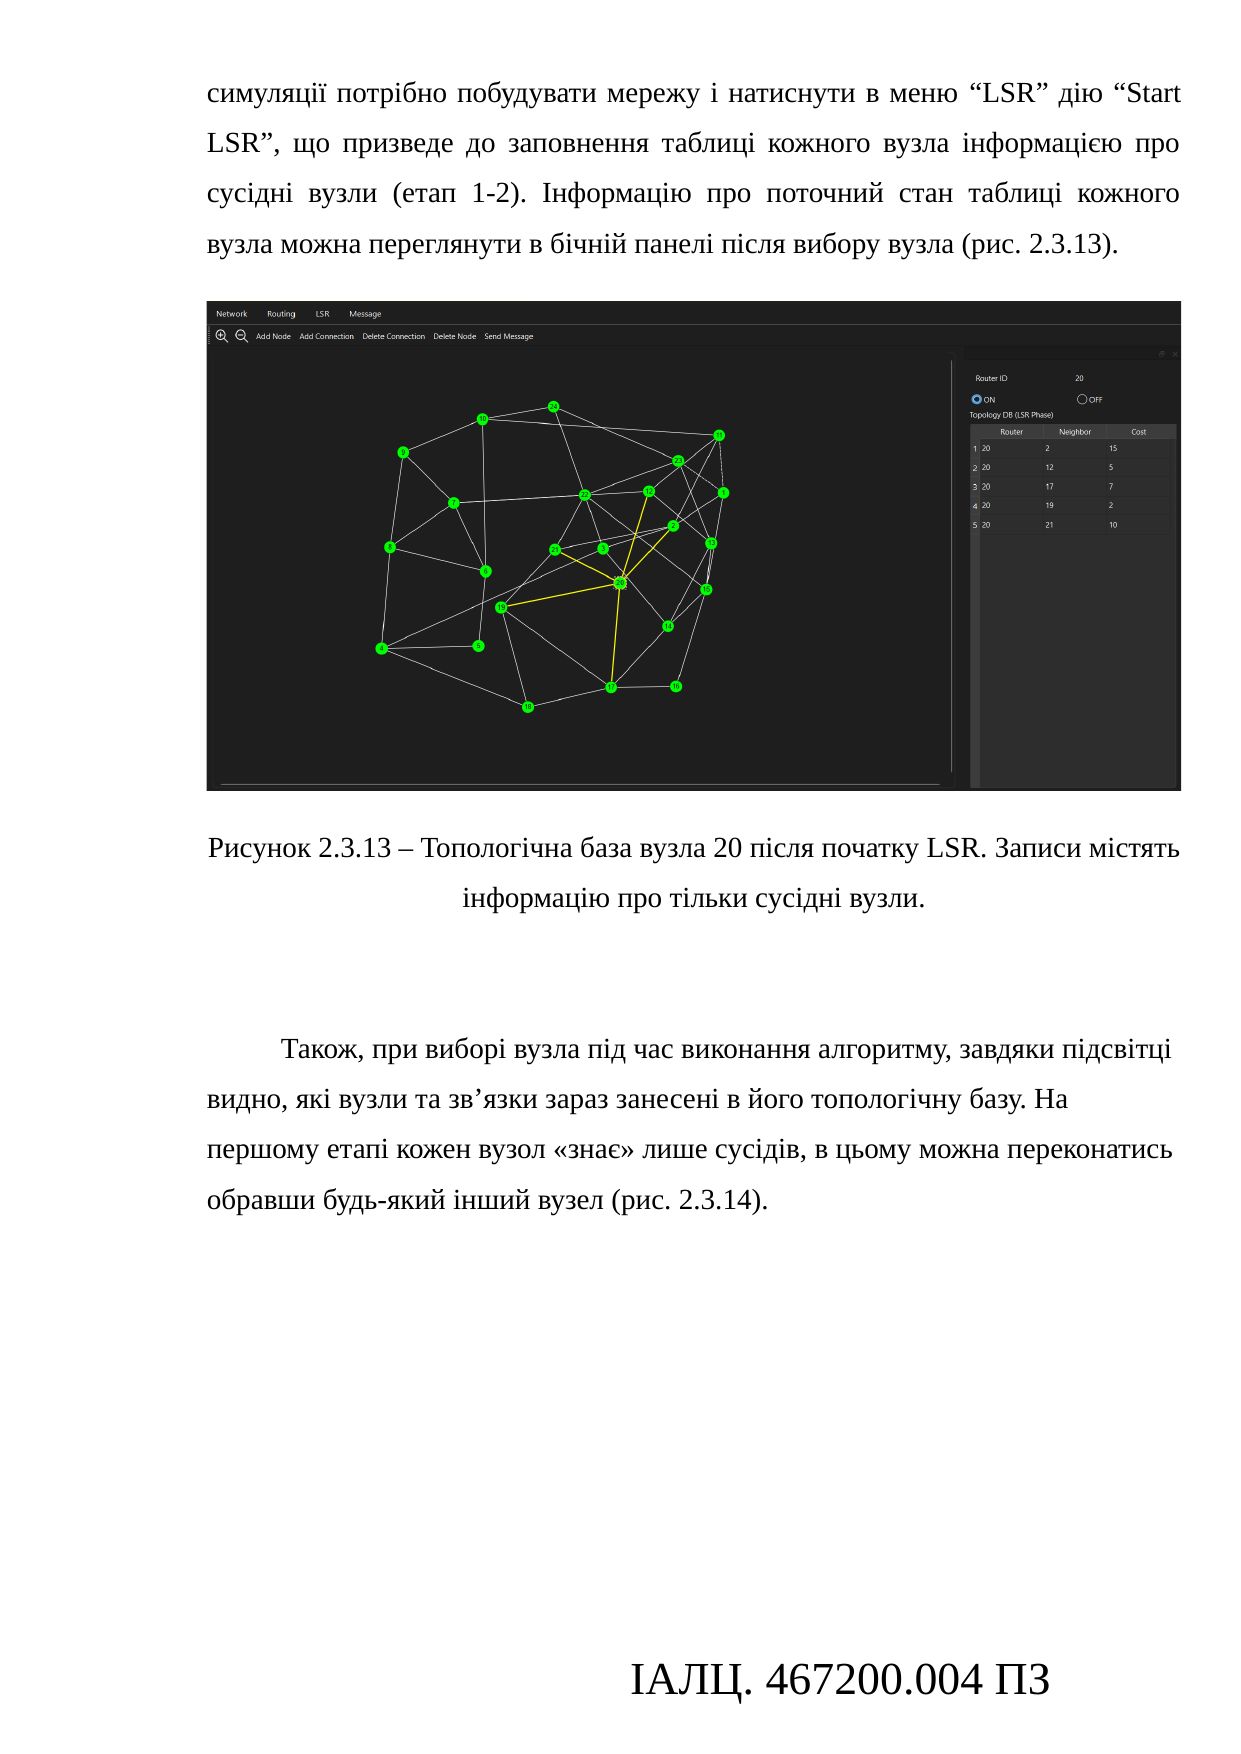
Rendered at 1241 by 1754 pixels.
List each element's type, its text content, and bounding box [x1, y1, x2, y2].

text симуляції потрібно побудувати мережу і натиснути в меню “LSR” дію “Start LSR”, що призведе до заповнення таблиці кожного вузла інформацією про сусідні вузли (етап 1-2). Інформацію про поточний стан таблиці кожного вузла можна переглянути в бічній панелі після вибору вузла (рис. 2.3.13). [207, 75, 1181, 259]
text Також, при виборі вузла під час виконання алгоритму, завдяки підсвітці видно, які вузли та зв’язки зараз занесені в його топологічну базу. На першому етапі кожен вузол «знає» лише сусідів, в цьому можна переконатись обравши будь-який інший вузел (рис. 2.3.14). [207, 1031, 1181, 1216]
text Рисунок 2.3.13 – Топологічна база вузла 20 після початку LSR. Записи містять інформацію про тільки сусідні вузли. [207, 830, 1181, 914]
